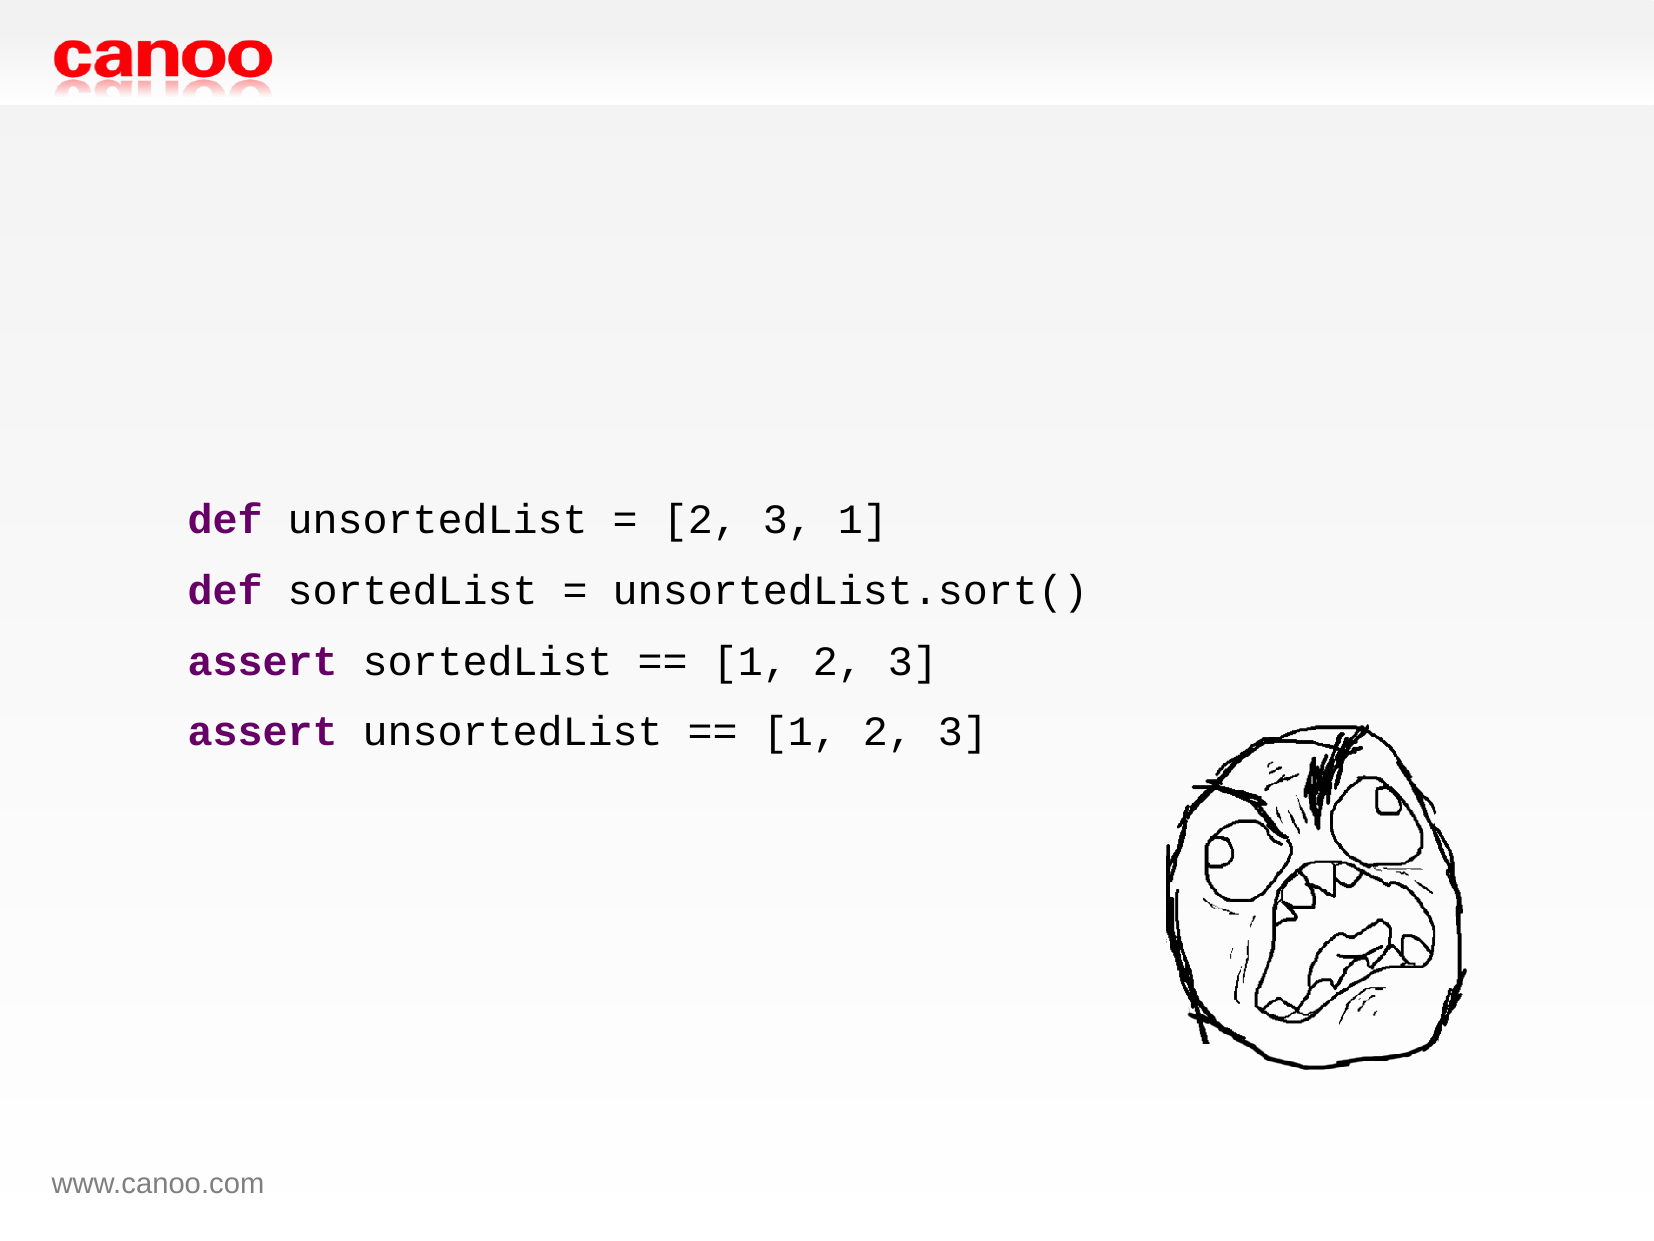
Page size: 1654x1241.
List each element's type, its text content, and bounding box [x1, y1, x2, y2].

picture [51, 37, 273, 119]
picture [1166, 724, 1467, 1070]
text_box def unsortedList = [2, 3, 1] def sortedList = unsortedList.sort() assert sortedList == [1, 2, 3] assert unsortedList == [1, 2, 3] [187, 145, 1609, 1101]
